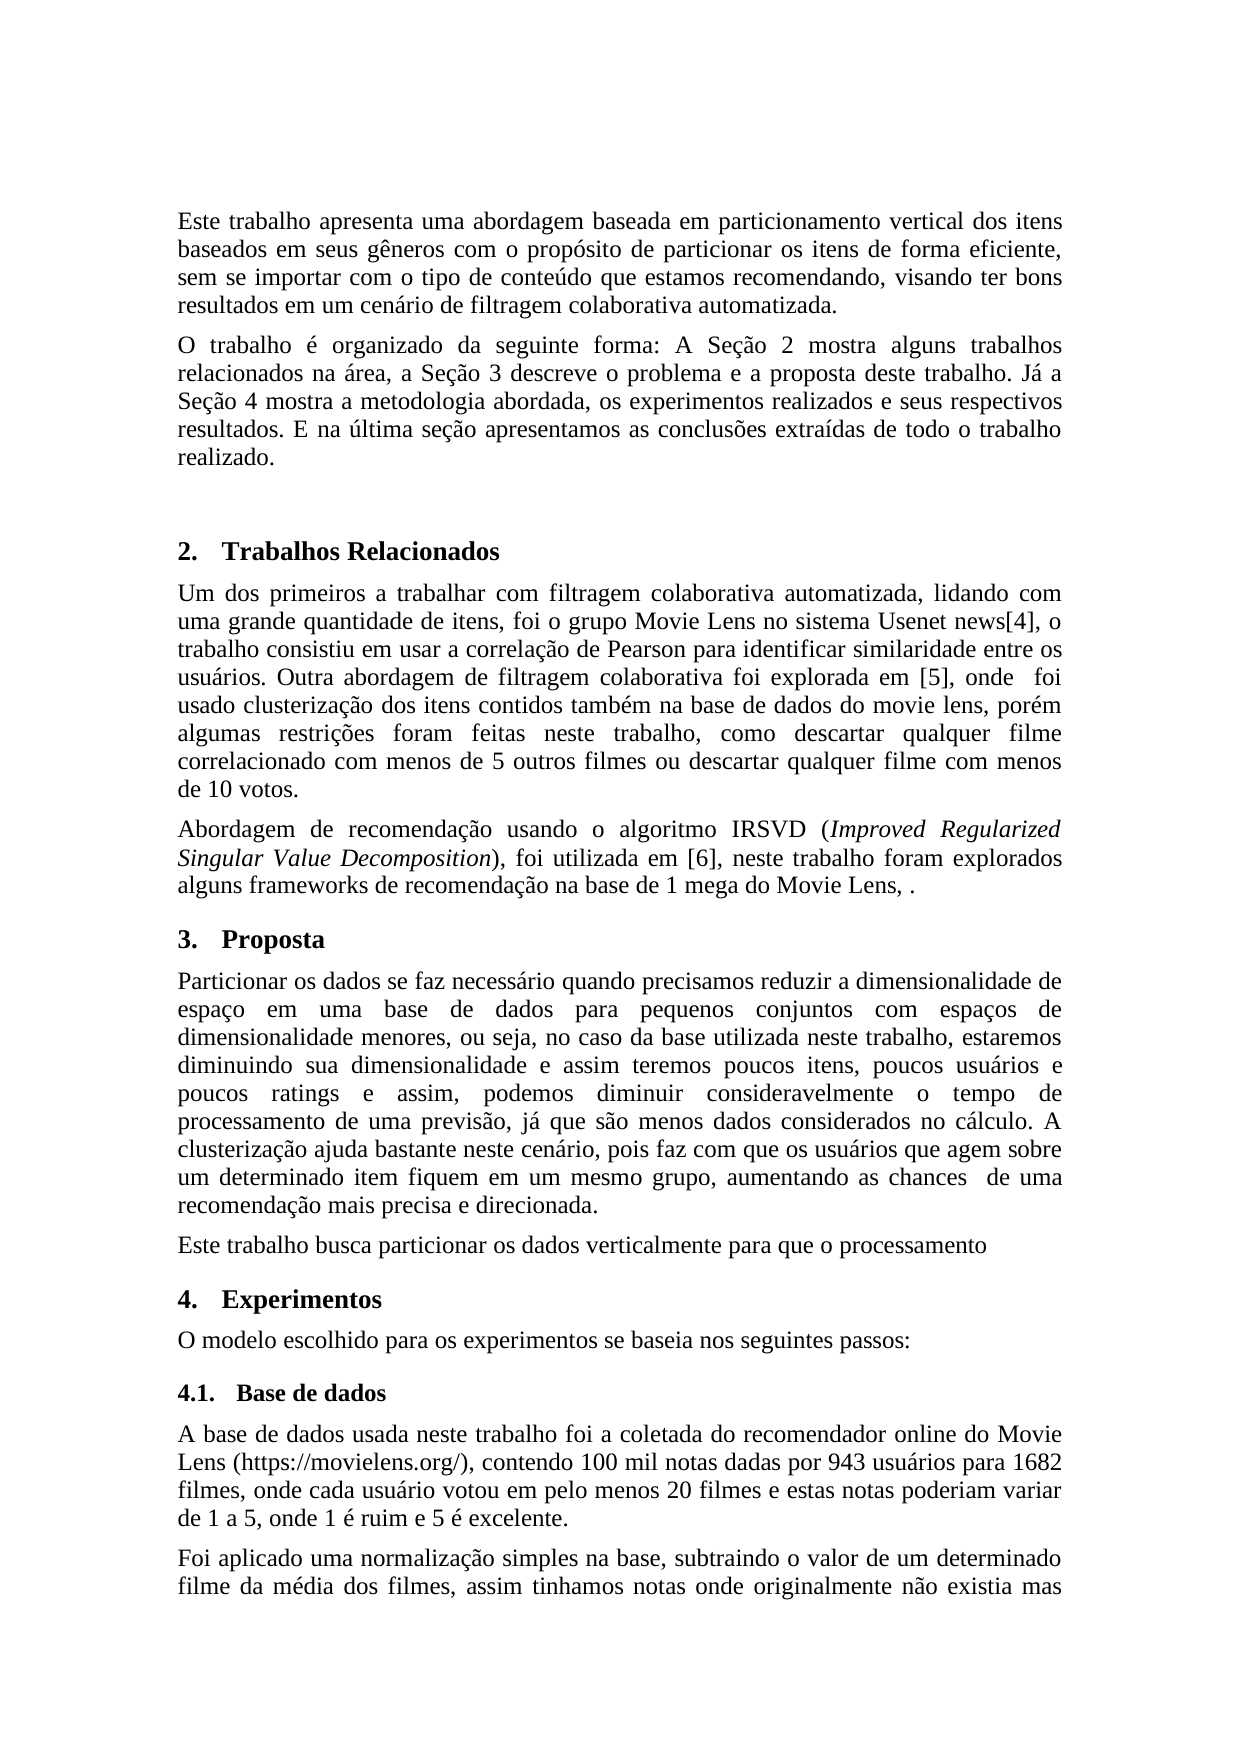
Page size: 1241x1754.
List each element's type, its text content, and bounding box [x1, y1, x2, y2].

text Foi aplicado uma normalização simples na base, subtraindo o valor de um determinado filme da média dos filmes, assim tinhamos notas onde originalmente não existia mas [177, 1544, 1063, 1600]
title Base de dados [177, 1379, 1063, 1407]
title Trabalhos Relacionados [177, 536, 1063, 566]
text Um dos primeiros a trabalhar com filtragem colaborativa automatizada, lidando com uma grande quantidade de itens, foi o grupo Movie Lens no sistema Usenet news[4], o trabalho consistiu em usar a correlação de Pearson para identificar similaridade entre os usuários. Outra abordagem de filtragem colaborativa foi explorada em [5], onde foi usado clusterização dos itens contidos também na base de dados do movie lens, porém algumas restrições foram feitas neste trabalho, como descartar qualquer filme correlacionado com menos de 5 outros filmes ou descartar qualquer filme com menos de 10 votos. [177, 579, 1063, 803]
text Este trabalho busca particionar os dados verticalmente para que o processamento [177, 1231, 1063, 1259]
text O trabalho é organizado da seguinte forma: A Seção 2 mostra alguns trabalhos relacionados na área, a Seção 3 descreve o problema e a proposta deste trabalho. Já a Seção 4 mostra a metodologia abordada, os experimentos realizados e seus respectivos resultados. E na última seção apresentamos as conclusões extraídas de todo o trabalho realizado. [177, 331, 1063, 471]
text Este trabalho apresenta uma abordagem baseada em particionamento vertical dos itens baseados em seus gêneros com o propósito de particionar os itens de forma eficiente, sem se importar com o tipo de conteúdo que estamos recomendando, visando ter bons resultados em um cenário de filtragem colaborativa automatizada. [177, 207, 1063, 319]
title Experimentos [177, 1284, 1063, 1314]
text Particionar os dados se faz necessário quando precisamos reduzir a dimensionalidade de espaço em uma base de dados para pequenos conjuntos com espaços de dimensionalidade menores, ou seja, no caso da base utilizada neste trabalho, estaremos diminuindo sua dimensionalidade e assim teremos poucos itens, poucos usuários e poucos ratings e assim, podemos diminuir consideravelmente o tempo de processamento de uma previsão, já que são menos dados considerados no cálculo. A clusterização ajuda bastante neste cenário, pois faz com que os usuários que agem sobre um determinado item fiquem em um mesmo grupo, aumentando as chances de uma recomendação mais precisa e direcionada. [177, 967, 1063, 1219]
text Abordagem de recomendação usando o algoritmo IRSVD (Improved Regularized Singular Value Decomposition), foi utilizada em [6], neste trabalho foram explorados alguns frameworks de recomendação na base de 1 mega do Movie Lens, . [177, 815, 1063, 899]
text A base de dados usada neste trabalho foi a coletada do recomendador online do Movie Lens (https://movielens.org/), contendo 100 mil notas dadas por 943 usuários para 1682 filmes, onde cada usuário votou em pelo menos 20 filmes e estas notas poderiam variar de 1 a 5, onde 1 é ruim e 5 é excelente. [177, 1420, 1063, 1532]
title Proposta [177, 924, 1063, 954]
text O modelo escolhido para os experimentos se baseia nos seguintes passos: [177, 1326, 1063, 1354]
